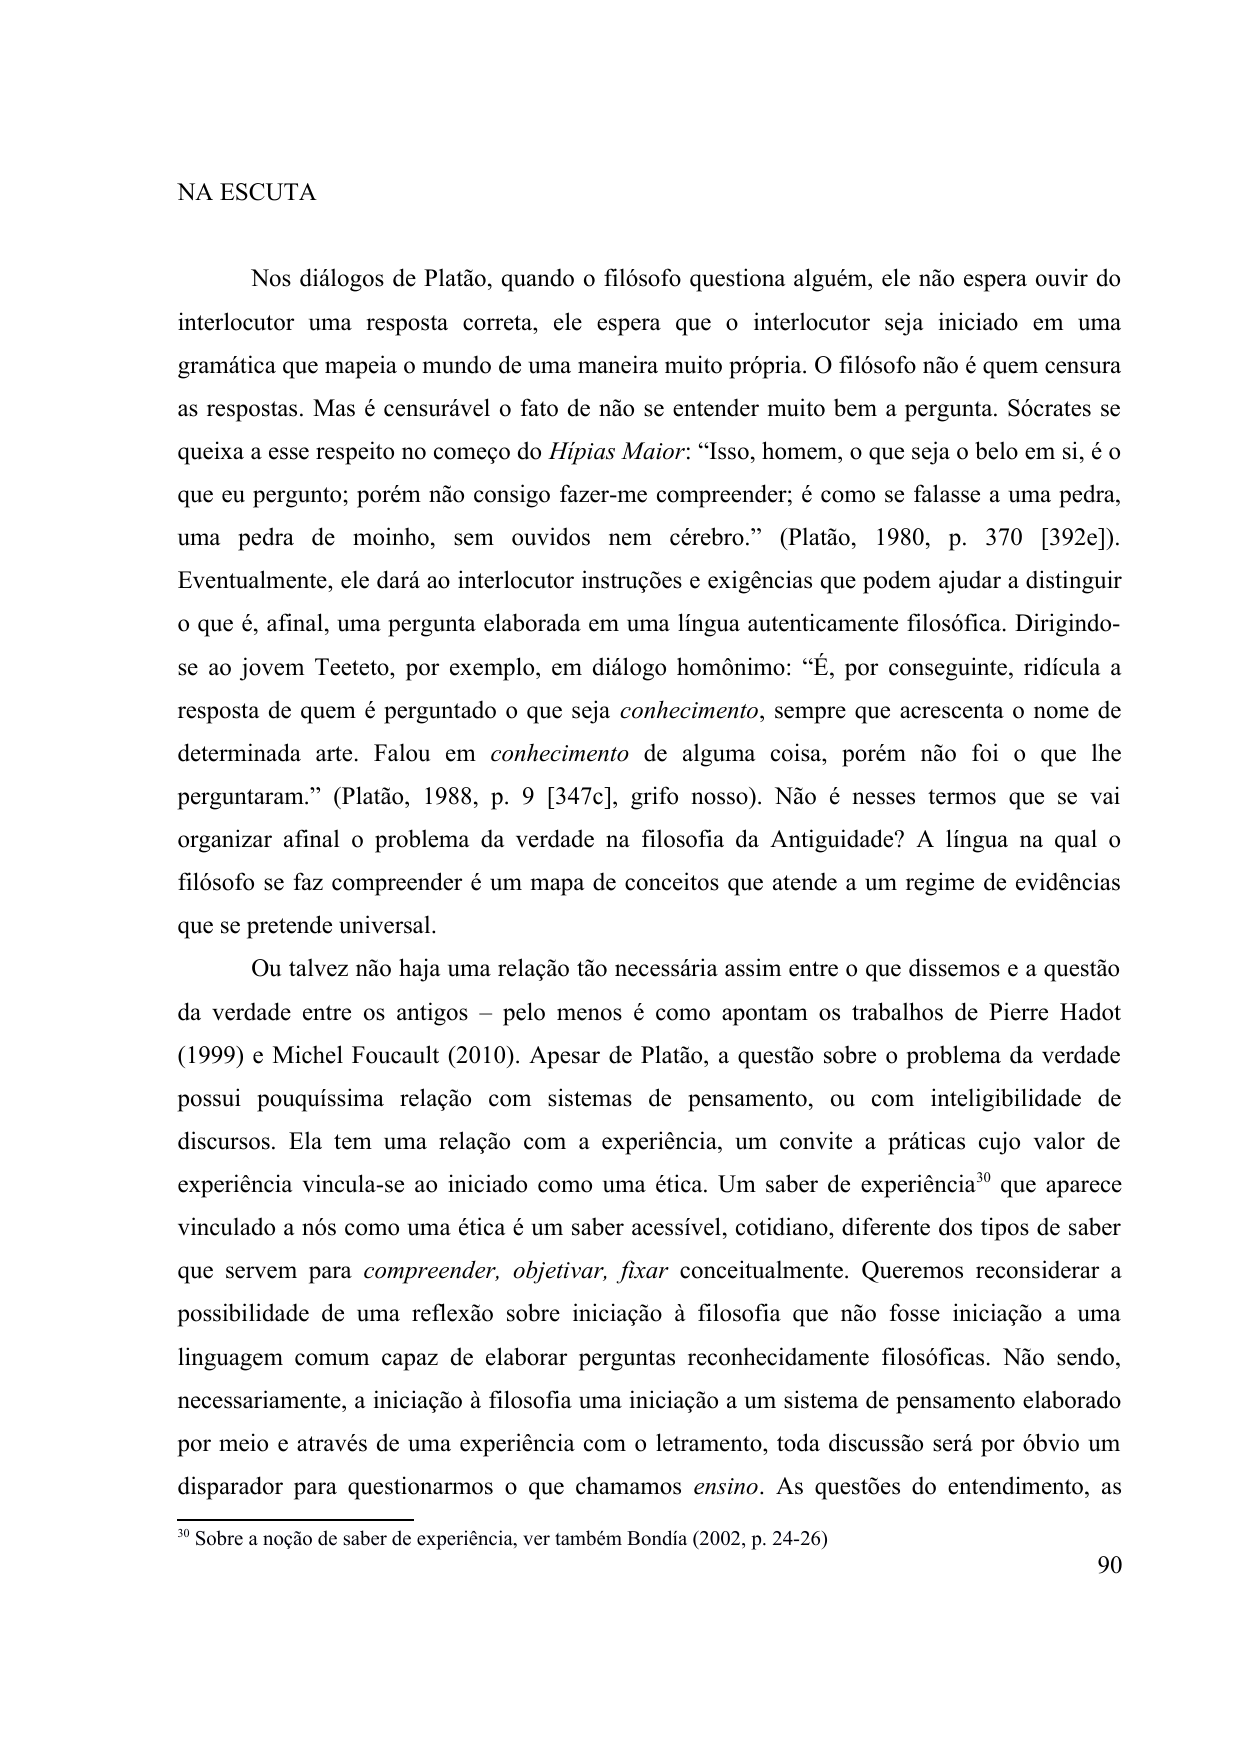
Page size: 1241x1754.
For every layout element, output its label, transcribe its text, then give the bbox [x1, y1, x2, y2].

text Nos diálogos de Platão, quando o filósofo questiona alguém, ele não espera ouvir do interlocutor uma resposta correta, ele espera que o interlocutor seja iniciado em uma gramática que mapeia o mundo de uma maneira muito própria. O filósofo não é quem censura as respostas. Mas é censurável o fato de não se entender muito bem a pergunta. Sócrates se queixa a esse respeito no começo do Hípias Maior: “Isso, homem, o que seja o belo em si, é o que eu pergunto; porém não consigo fazer-me compreender; é como se falasse a uma pedra, uma pedra de moinho, sem ouvidos nem cérebro.” (Platão, 1980, p. 370 [392e]). Eventualmente, ele dará ao interlocutor instruções e exigências que podem ajudar a distinguir o que é, afinal, uma pergunta elaborada em uma língua autenticamente filosófica. Dirigindo-se ao jovem Teeteto, por exemplo, em diálogo homônimo: “É, por conseguinte, ridícula a resposta de quem é perguntado o que seja conhecimento, sempre que acrescenta o nome de determinada arte. Falou em conhecimento de alguma coisa, porém não foi o que lhe perguntaram.” (Platão, 1988, p. 9 [347c], grifo nosso). Não é nesses termos que se vai organizar afinal o problema da verdade na filosofia da Antiguidade? A língua na qual o filósofo se faz compreender é um mapa de conceitos que atende a um regime de evidências que se pretende universal. [177, 263, 1122, 939]
text Ou talvez não haja uma relação tão necessária assim entre o que dissemos e a questão da verdade entre os antigos – pelo menos é como apontam os trabalhos de Pierre Hadot (1999) e Michel Foucault (2010). Apesar de Platão, a questão sobre o problema da verdade possui pouquíssima relação com sistemas de pensamento, ou com inteligibilidade de discursos. Ela tem uma relação com a experiência, um convite a práticas cujo valor de experiência vincula-se ao iniciado como uma ética. Um saber de experiência que aparece vinculado a nós como uma ética é um saber acessível, cotidiano, diferente dos tipos de saber que servem para compreender, objetivar, fixar conceitualmente. Queremos reconsiderar a possibilidade de uma reflexão sobre iniciação à filosofia que não fosse iniciação a uma linguagem comum capaz de elaborar perguntas reconhecidamente filosóficas. Não sendo, necessariamente, a iniciação à filosofia uma iniciação a um sistema de pensamento elaborado por meio e através de uma experiência com o letramento, toda discussão será por óbvio um disparador para questionarmos o que chamamos ensino. As questões do entendimento, as [177, 953, 1122, 1500]
text Sobre a noção de saber de experiência, ver também Bondía (2002, p. 24-26) [177, 1526, 1122, 1550]
text NA ESCUTA [177, 177, 1122, 206]
